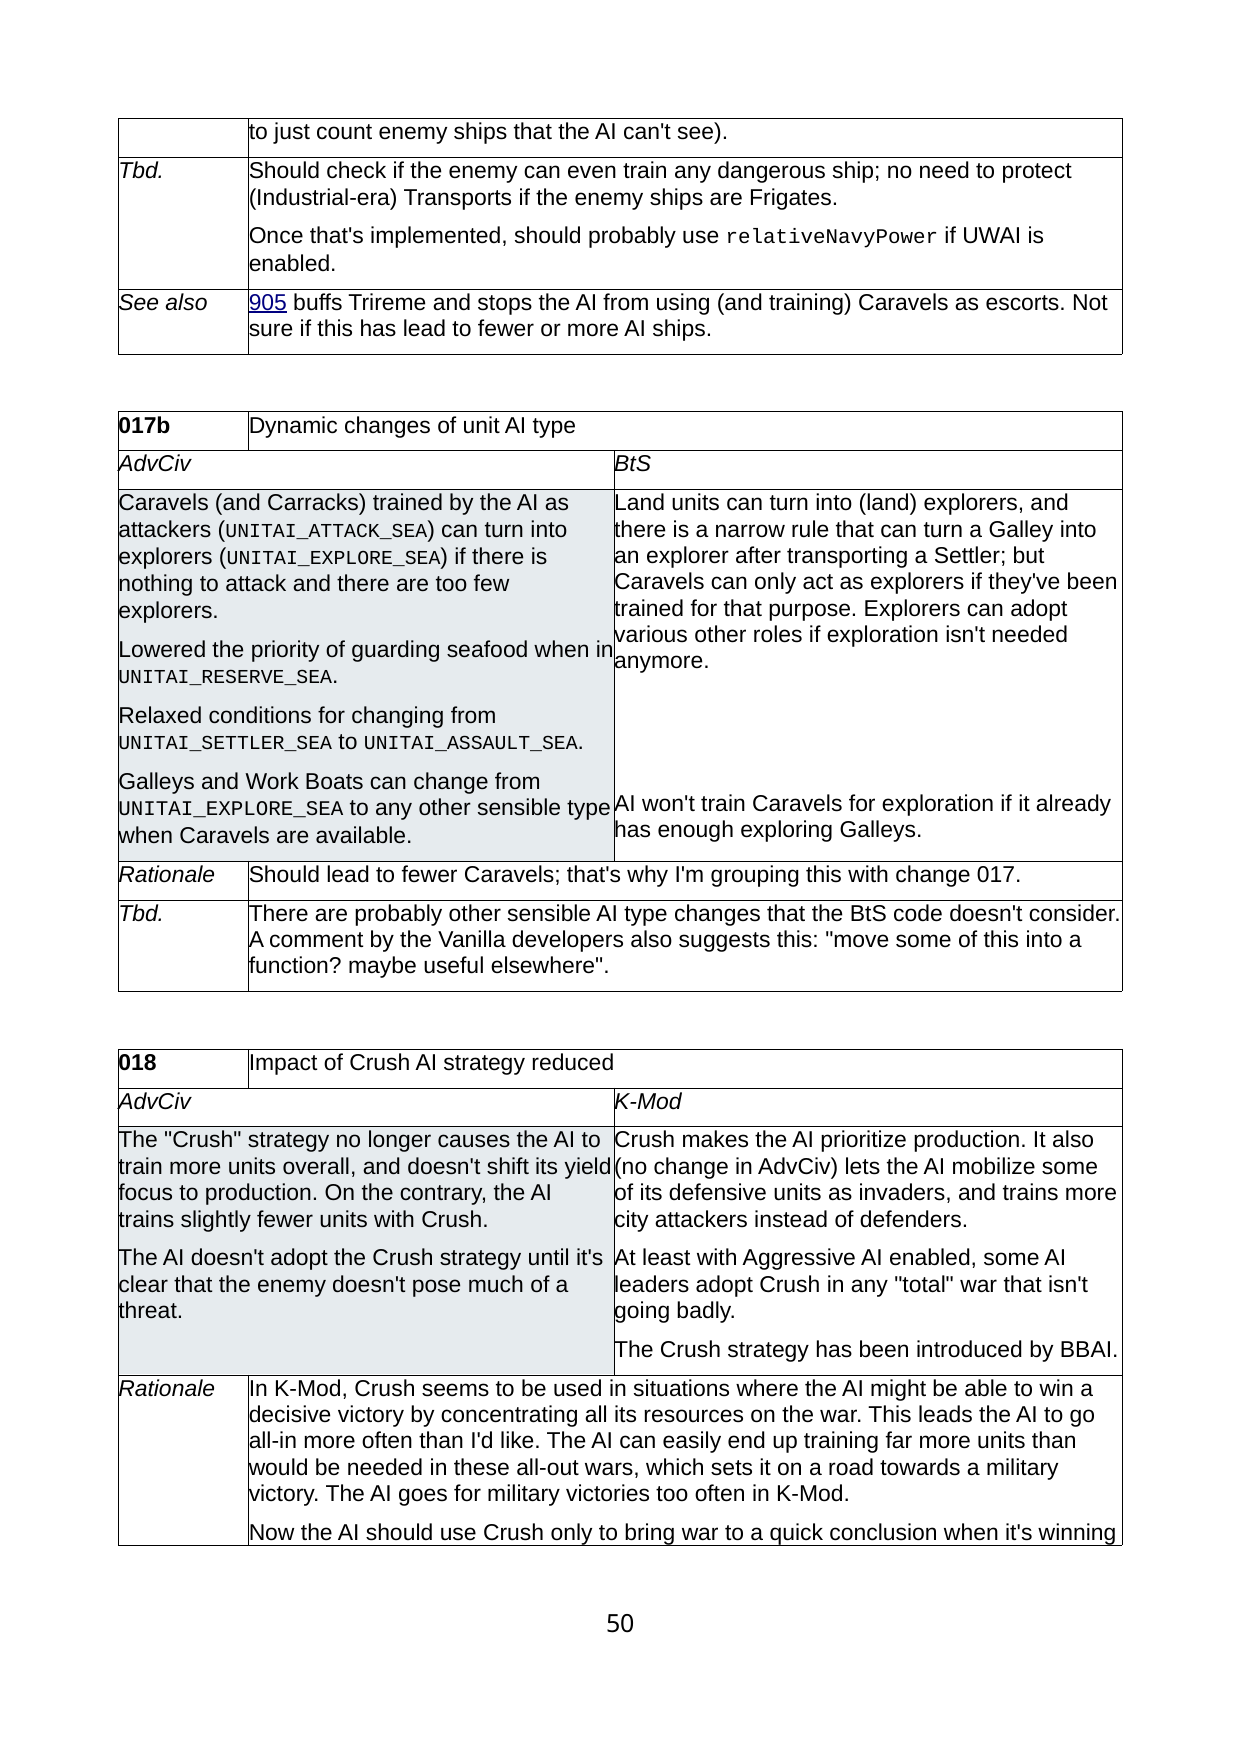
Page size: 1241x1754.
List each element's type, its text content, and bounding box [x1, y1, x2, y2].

table_cell AdvCiv [119, 451, 614, 489]
table_header 017b [119, 412, 248, 450]
table_cell Rationale [119, 1376, 248, 1545]
table_cell Rationale [119, 862, 248, 899]
table_cell Caravels (and Carracks) trained by the AI as attackers (UNITAI_ATTACK_SEA) can turn into explorers (UNITAI_EXPLORE_SEA) if there is nothing to attack and there are too few explorers. Lowered the priority of guarding seafood when in UNITAI_RESERVE_SEA. Relaxed conditions for changing from UNITAI_SETTLER_SEA to UNITAI_ASSAULT_SEA. Galleys and Work Boats can change from UNITAI_EXPLORE_SEA to any other sensible type when Caravels are available. [119, 490, 614, 861]
table_header Dynamic changes of unit AI type [249, 412, 1122, 450]
table_cell AdvCiv [119, 1089, 614, 1126]
table_cell See also [119, 290, 248, 354]
table_cell K-Mod [615, 1089, 1122, 1126]
table_cell Should lead to fewer Caravels; that's why I'm grouping this with change 017. [249, 862, 1122, 899]
table_cell Crush makes the AI prioritize production. It also (no change in AdvCiv) lets the AI mobilize some of its defensive units as invaders, and trains more city attackers instead of defenders. At least with Aggressive AI enabled, some AI leaders adopt Crush in any "total" war that isn't going badly. The Crush strategy has been introduced by BBAI. [615, 1127, 1122, 1374]
table_cell Land units can turn into (land) explorers, and there is a narrow rule that can turn a Galley into an explorer after transporting a Settler; but Caravels can only act as explorers if they've been trained for that purpose. Explorers can adopt various other roles if exploration isn't needed anymore. AI won't train Caravels for exploration if it already has enough exploring Galleys. [615, 490, 1122, 861]
table_cell to just count enemy ships that the AI can't see). [249, 119, 1122, 157]
table_header 018 [119, 1050, 248, 1087]
table_cell Tbd. [119, 901, 248, 991]
table_cell [119, 119, 248, 157]
table_header Impact of Crush AI strategy reduced [249, 1050, 1122, 1087]
table_cell 905 buffs Trireme and stops the AI from using (and training) Caravels as escorts. Not sure if this has lead to fewer or more AI ships. [249, 290, 1122, 354]
table_cell The "Crush" strategy no longer causes the AI to train more units overall, and doesn't shift its yield focus to production. On the contrary, the AI trains slightly fewer units with Crush. The AI doesn't adopt the Crush strategy until it's clear that the enemy doesn't pose much of a threat. [119, 1127, 614, 1374]
table_cell There are probably other sensible AI type changes that the BtS code doesn't consider. A comment by the Vanilla developers also suggests this: "move some of this into a function? maybe useful elsewhere". [249, 901, 1122, 991]
table_cell In K-Mod, Crush seems to be used in situations where the AI might be able to win a decisive victory by concentrating all its resources on the war. This leads the AI to go all-in more often than I'd like. The AI can easily end up training far more units than would be needed in these all-out wars, which sets it on a road towards a military victory. The AI goes for military victories too often in K-Mod. Now the AI should use Crush only to bring war to a quick conclusion when it's winning [249, 1376, 1122, 1545]
table_cell BtS [615, 451, 1122, 489]
table_cell Should check if the enemy can even train any dangerous ship; no need to protect (Industrial-era) Transports if the enemy ships are Frigates. Once that's implemented, should probably use relativeNavyPower if UWAI is enabled. [249, 158, 1122, 289]
table_cell Tbd. [119, 158, 248, 289]
